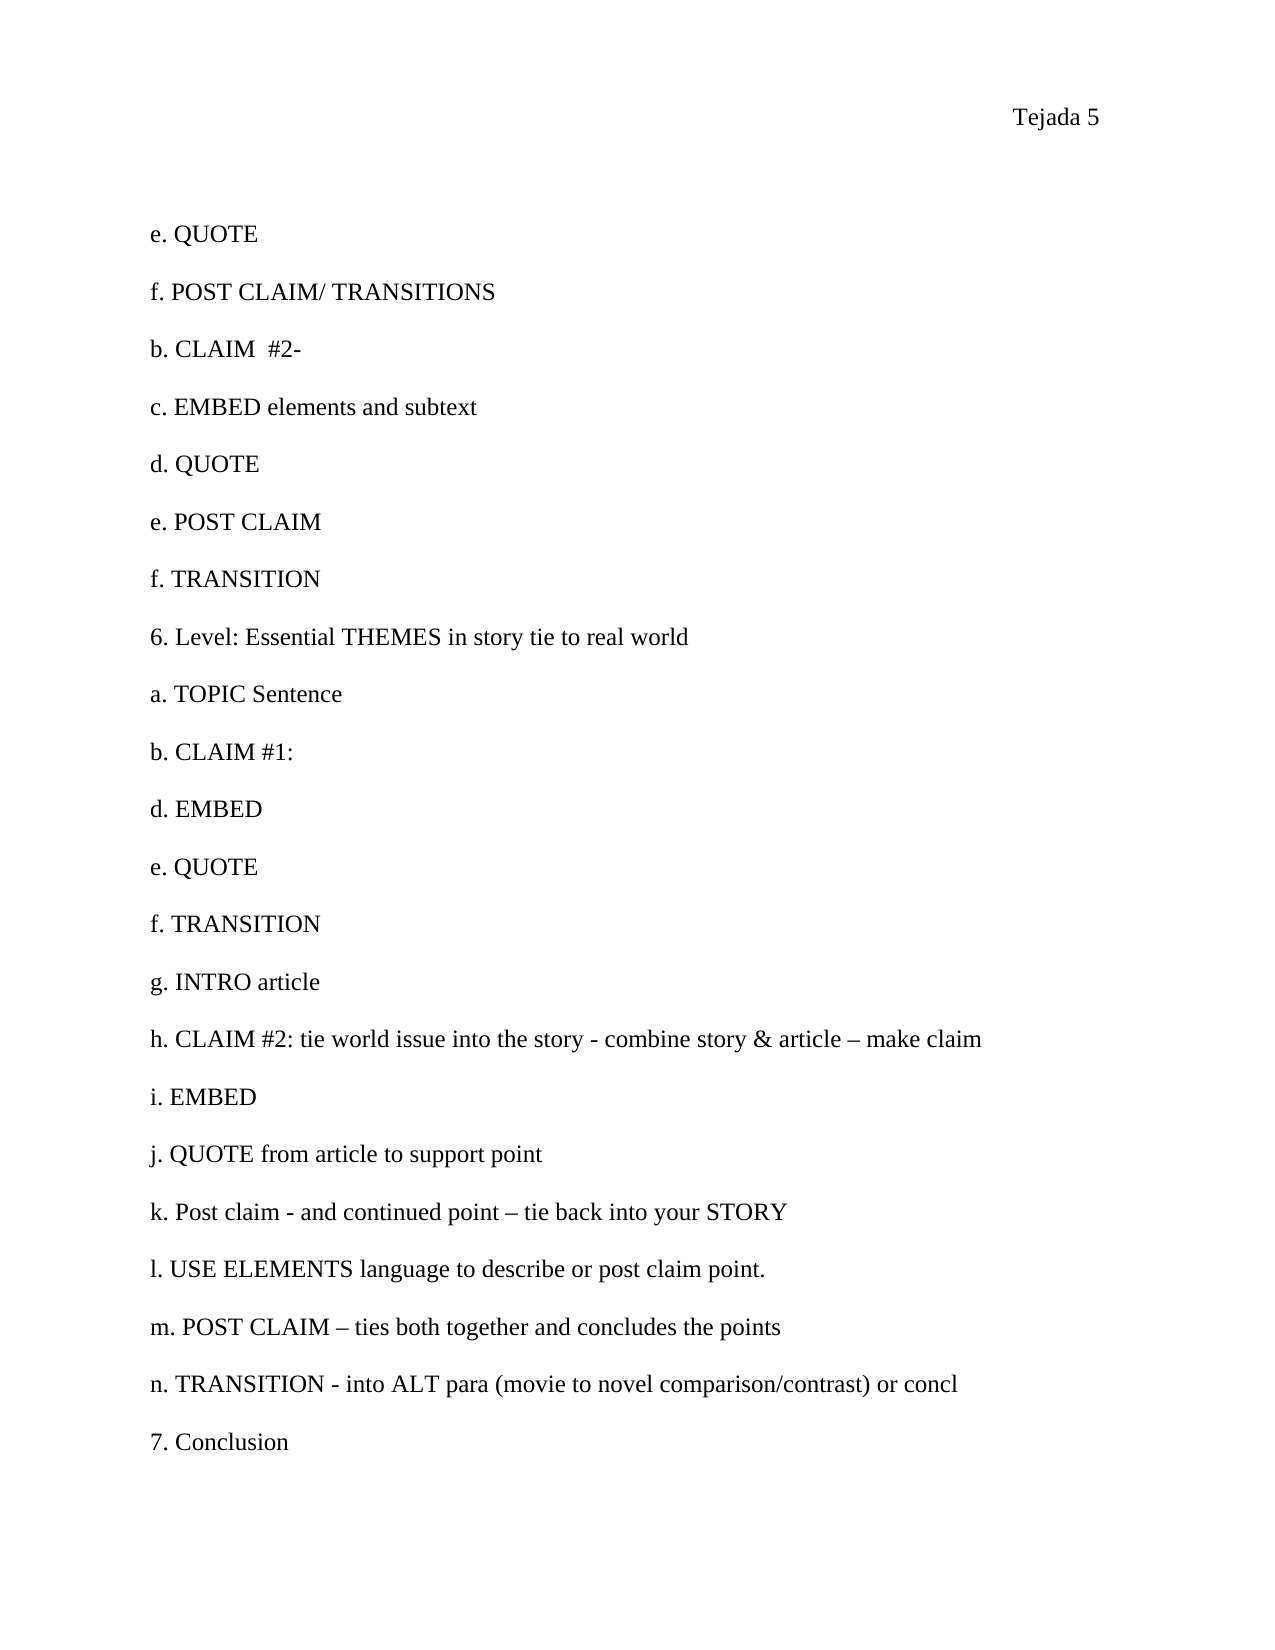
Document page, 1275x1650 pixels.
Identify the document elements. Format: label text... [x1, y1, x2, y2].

text a. TOPIC Sentence [150, 679, 1125, 708]
text i. EMBED [150, 1082, 1125, 1110]
text e. POST CLAIM [150, 507, 1125, 535]
text j. QUOTE from article to support point [150, 1139, 1125, 1168]
text 7. Conclusion [150, 1427, 1125, 1455]
text m. POST CLAIM – ties both together and concludes the points [150, 1312, 1125, 1340]
text e. QUOTE [150, 219, 1125, 248]
text d. QUOTE [150, 449, 1125, 478]
text d. EMBED [150, 794, 1125, 823]
text 6. Level: Essential THEMES in story tie to real world [150, 622, 1125, 650]
text n. TRANSITION - into ALT para (movie to novel comparison/contrast) or concl [150, 1369, 1125, 1398]
text f. TRANSITION [150, 909, 1125, 938]
text l. USE ELEMENTS language to describe or post claim point. [150, 1254, 1125, 1283]
text f. TRANSITION [150, 564, 1125, 593]
text e. QUOTE [150, 852, 1125, 880]
text g. INTRO article [150, 967, 1125, 995]
text f. POST CLAIM/ TRANSITIONS [150, 277, 1125, 305]
text b. CLAIM #1: [150, 737, 1125, 765]
text k. Post claim - and continued point – tie back into your STORY [150, 1197, 1125, 1225]
text h. CLAIM #2: tie world issue into the story - combine story & article – make claim [150, 1024, 1125, 1053]
text b. CLAIM #2- [150, 334, 1125, 363]
text c. EMBED elements and subtext [150, 392, 1125, 420]
